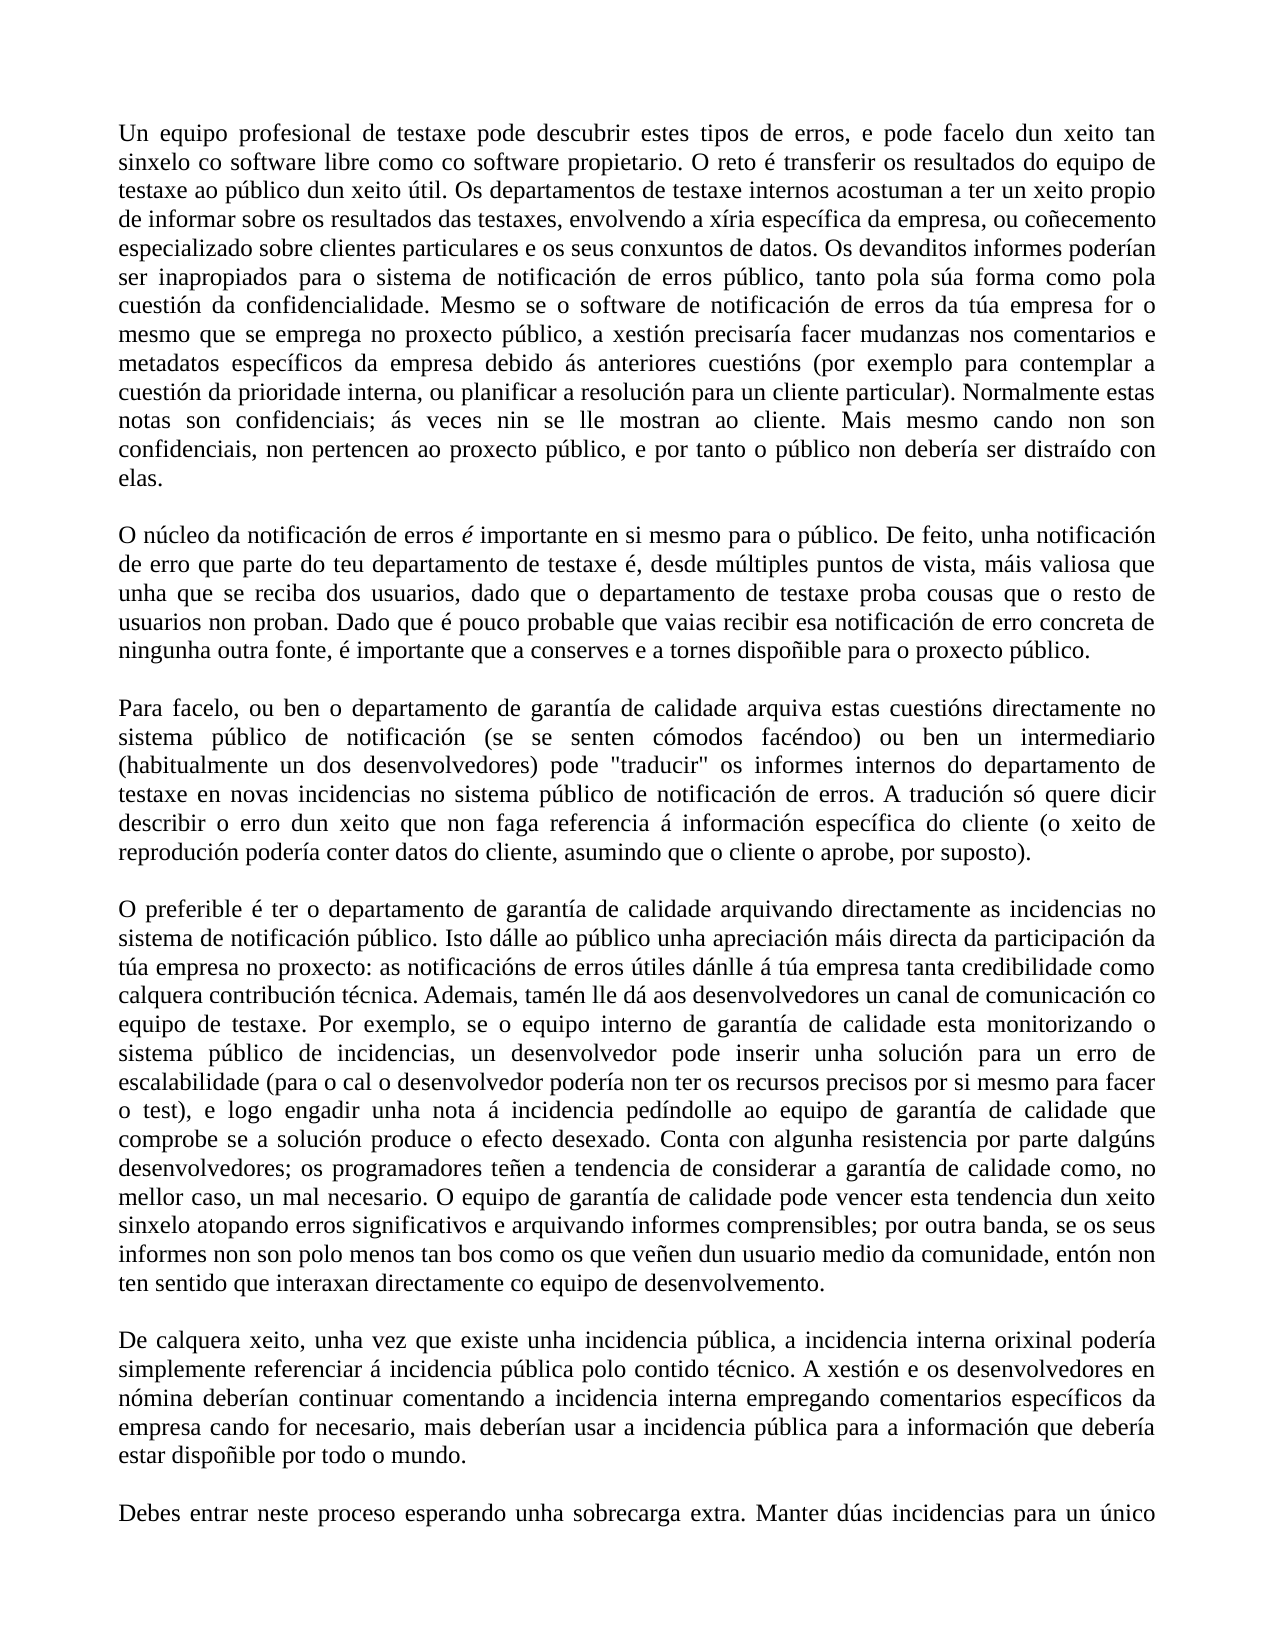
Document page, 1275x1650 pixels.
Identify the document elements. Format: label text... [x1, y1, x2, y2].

text Para facelo, ou ben o departamento de garantía de calidade arquiva estas cuestións directamente no sistema público de notificación (se se senten cómodos facéndoo) ou ben un intermediario (habitualmente un dos desenvolvedores) pode "traducir" os informes internos do departamento de testaxe en novas incidencias no sistema público de notificación de erros. A tradución só quere dicir describir o erro dun xeito que non faga referencia á información específica do cliente (o xeito de reprodución podería conter datos do cliente, asumindo que o cliente o aprobe, por suposto). [118, 693, 1157, 866]
text Un equipo profesional de testaxe pode descubrir estes tipos de erros, e pode facelo dun xeito tan sinxelo co software libre como co software propietario. O reto é transferir os resultados do equipo de testaxe ao público dun xeito útil. Os departamentos de testaxe internos acostuman a ter un xeito propio de informar sobre os resultados das testaxes, envolvendo a xíria específica da empresa, ou coñecemento especializado sobre clientes particulares e os seus conxuntos de datos. Os devanditos informes poderían ser inapropiados para o sistema de notificación de erros público, tanto pola súa forma como pola cuestión da confidencialidade. Mesmo se o software de notificación de erros da túa empresa for o mesmo que se emprega no proxecto público, a xestión precisaría facer mudanzas nos comentarios e metadatos específicos da empresa debido ás anteriores cuestións (por exemplo para contemplar a cuestión da prioridade interna, ou planificar a resolución para un cliente particular). Normalmente estas notas son confidenciais; ás veces nin se lle mostran ao cliente. Mais mesmo cando non son confidenciais, non pertencen ao proxecto público, e por tanto o público non debería ser distraído con elas. [118, 118, 1157, 492]
text Debes entrar neste proceso esperando unha sobrecarga extra. Manter dúas incidencias para un único [118, 1498, 1157, 1527]
text O preferible é ter o departamento de garantía de calidade arquivando directamente as incidencias no sistema de notificación público. Isto dálle ao público unha apreciación máis directa da participación da túa empresa no proxecto: as notificacións de erros útiles dánlle á túa empresa tanta credibilidade como calquera contribución técnica. Ademais, tamén lle dá aos desenvolvedores un canal de comunicación co equipo de testaxe. Por exemplo, se o equipo interno de garantía de calidade esta monitorizando o sistema público de incidencias, un desenvolvedor pode inserir unha solución para un erro de escalabilidade (para o cal o desenvolvedor podería non ter os recursos precisos por si mesmo para facer o test), e logo engadir unha nota á incidencia pedíndolle ao equipo de garantía de calidade que comprobe se a solución produce o efecto desexado. Conta con algunha resistencia por parte dalgúns desenvolvedores; os programadores teñen a tendencia de considerar a garantía de calidade como, no mellor caso, un mal necesario. O equipo de garantía de calidade pode vencer esta tendencia dun xeito sinxelo atopando erros significativos e arquivando informes comprensibles; por outra banda, se os seus informes non son polo menos tan bos como os que veñen dun usuario medio da comunidade, entón non ten sentido que interaxan directamente co equipo de desenvolvemento. [118, 894, 1157, 1297]
text De calquera xeito, unha vez que existe unha incidencia pública, a incidencia interna orixinal podería simplemente referenciar á incidencia pública polo contido técnico. A xestión e os desenvolvedores en nómina deberían continuar comentando a incidencia interna empregando comentarios específicos da empresa cando for necesario, mais deberían usar a incidencia pública para a información que debería estar dispoñible por todo o mundo. [118, 1326, 1157, 1469]
text O núcleo da notificación de erros é importante en si mesmo para o público. De feito, unha notificación de erro que parte do teu departamento de testaxe é, desde múltiples puntos de vista, máis valiosa que unha que se reciba dos usuarios, dado que o departamento de testaxe proba cousas que o resto de usuarios non proban. Dado que é pouco probable que vaias recibir esa notificación de erro concreta de ningunha outra fonte, é importante que a conserves e a tornes dispoñible para o proxecto público. [118, 521, 1157, 664]
